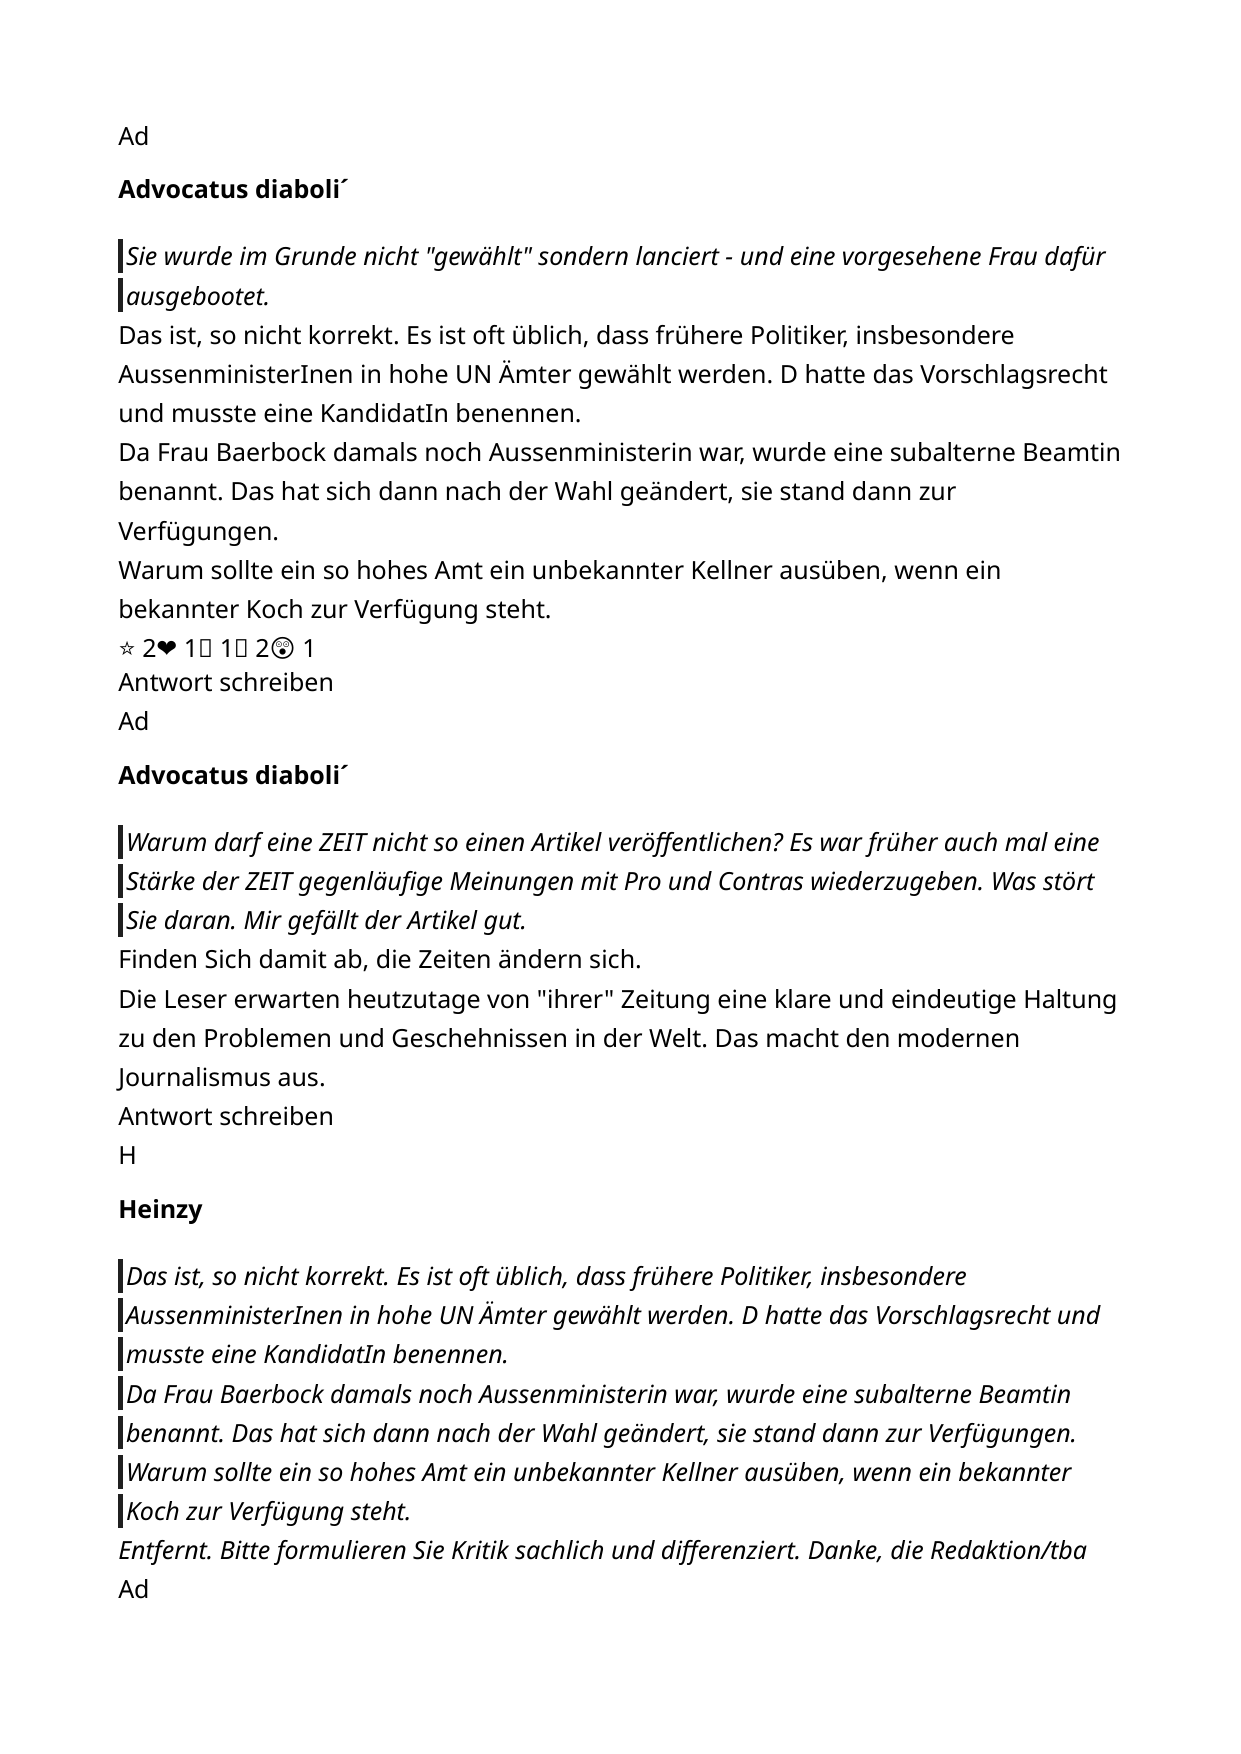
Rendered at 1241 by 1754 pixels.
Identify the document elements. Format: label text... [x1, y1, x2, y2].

text Ad [118, 118, 1122, 152]
text Da Frau Baerbock damals noch Aussenministerin war, wurde eine subalterne Beamtin benannt. Das hat sich dann nach der Wahl geändert, sie stand dann zur Verfügungen. [118, 1376, 1122, 1449]
text Die Leser erwarten heutzutage von "ihrer" Zeitung eine klare und eindeutige Haltung zu den Problemen und Geschehnissen in der Welt. Das macht den modernen Journalismus aus. [118, 981, 1122, 1094]
text Antwort schreiben [118, 665, 1122, 699]
text Da Frau Baerbock damals noch Aussenministerin war, wurde eine subalterne Beamtin benannt. Das hat sich dann nach der Wahl geändert, sie stand dann zur Verfügungen. [118, 435, 1122, 547]
text Warum sollte ein so hohes Amt ein unbekannter Kellner ausüben, wenn ein bekannter Koch zur Verfügung steht. [118, 552, 1122, 626]
text H [118, 1138, 1122, 1172]
subtitle Advocatus diaboli´ [118, 172, 1122, 206]
subtitle Heinzy [118, 1192, 1122, 1226]
text Warum darf eine ZEIT nicht so einen Artikel veröffentlichen? Es war früher auch mal eine Stärke der ZEIT gegenläufige Meinungen mit Pro und Contras wiederzugeben. Was stört Sie daran. Mir gefällt der Artikel gut. [118, 825, 1122, 937]
text Ad [118, 1572, 1122, 1606]
text ⭐️ 2❤️ 1🙁 1🤨 2😲 1 [118, 631, 1122, 665]
text Sie wurde im Grunde nicht "gewählt" sondern lanciert - und eine vorgesehene Frau dafür ausgebootet. [118, 239, 1122, 312]
text Entfernt. Bitte formulieren Sie Kritik sachlich und differenziert. Danke, die Redaktion/tba [118, 1533, 1122, 1567]
subtitle Advocatus diaboli´ [118, 758, 1122, 792]
text Das ist, so nicht korrekt. Es ist oft üblich, dass frühere Politiker, insbesondere AussenministerInen in hohe UN Ämter gewählt werden. D hatte das Vorschlagsrecht und musste eine KandidatIn benennen. [118, 317, 1122, 430]
text Das ist, so nicht korrekt. Es ist oft üblich, dass frühere Politiker, insbesondere AussenministerInen in hohe UN Ämter gewählt werden. D hatte das Vorschlagsrecht und musste eine KandidatIn benennen. [118, 1259, 1122, 1371]
text Warum sollte ein so hohes Amt ein unbekannter Kellner ausüben, wenn ein bekannter Koch zur Verfügung steht. [118, 1455, 1122, 1528]
text Ad [118, 704, 1122, 738]
text Finden Sich damit ab, die Zeiten ändern sich. [118, 942, 1122, 976]
text Antwort schreiben [118, 1099, 1122, 1133]
